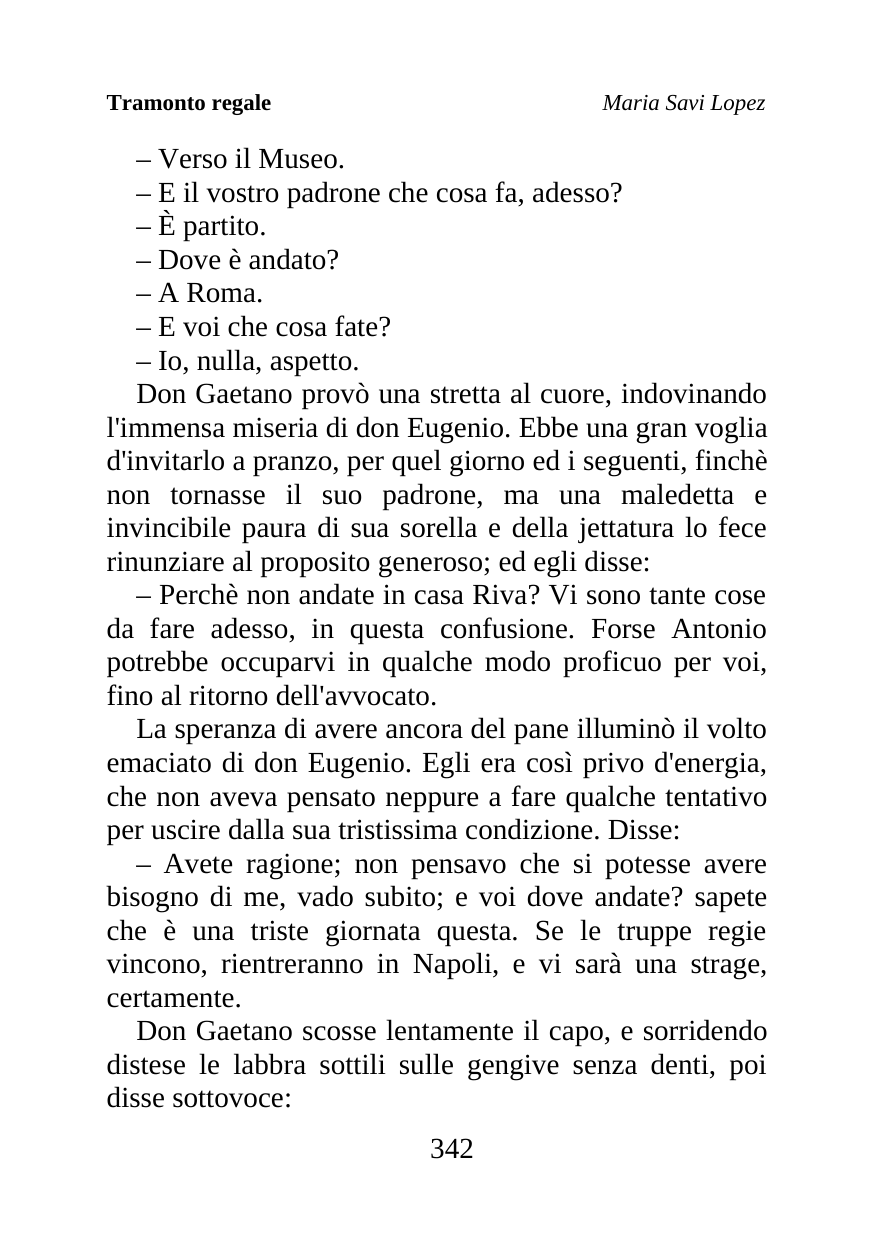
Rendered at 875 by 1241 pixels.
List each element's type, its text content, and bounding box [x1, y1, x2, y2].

text Don Gaetano scosse lentamente il capo, e sorridendo distese le labbra sottili sulle gengive senza denti, poi disse sottovoce: [106, 1013, 768, 1114]
text Don Gaetano provò una stretta al cuore, indovinando l'immensa miseria di don Eugenio. Ebbe una gran voglia d'invitarlo a pranzo, per quel giorno ed i seguenti, finchè non tornasse il suo padrone, ma una maledetta e invincibile paura di sua sorella e della jettatura lo fece rinunziare al proposito generoso; ed egli disse: [106, 376, 768, 577]
text – Perchè non andate in casa Riva? Vi sono tante cose da fare adesso, in questa confusione. Forse Antonio potrebbe occuparvi in qualche modo proficuo per voi, fino al ritorno dell'avvocato. [106, 577, 768, 712]
text – È partito. [106, 208, 768, 242]
text – A Roma. [106, 276, 768, 309]
text – Avete ragione; non pensavo che si potesse avere bisogno di me, vado subito; e voi dove andate? sapete che è una triste giornata questa. Se le truppe regie vincono, rientreranno in Napoli, e vi sarà una strage, certamente. [106, 846, 768, 1013]
text – Io, nulla, aspetto. [106, 343, 768, 376]
text – Verso il Museo. [106, 141, 768, 175]
text – Dove è andato? [106, 242, 768, 276]
text – E voi che cosa fate? [106, 309, 768, 343]
text La speranza di avere ancora del pane illuminò il volto emaciato di don Eugenio. Egli era così privo d'energia, che non aveva pensato neppure a fare qualche tentativo per uscire dalla sua tristissima condizione. Disse: [106, 712, 768, 846]
text – E il vostro padrone che cosa fa, adesso? [106, 175, 768, 208]
